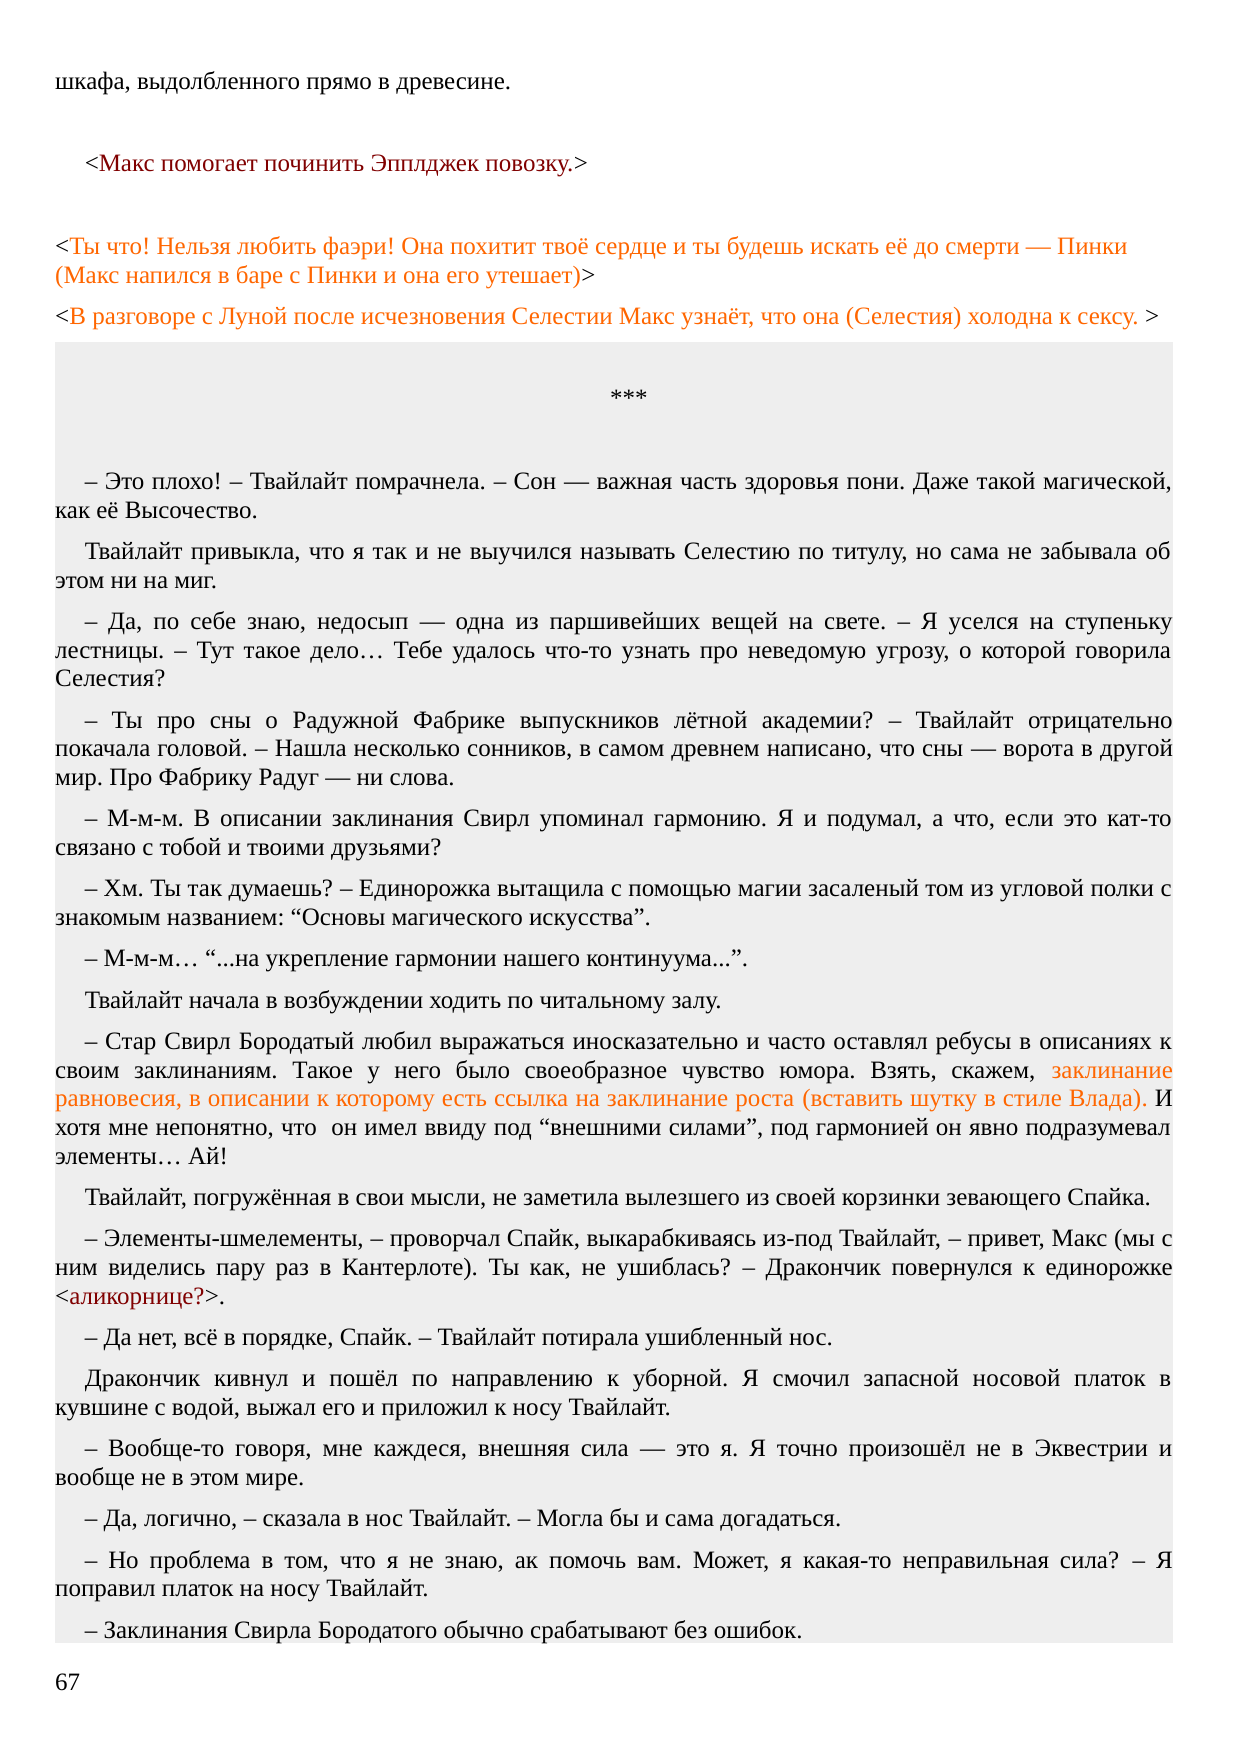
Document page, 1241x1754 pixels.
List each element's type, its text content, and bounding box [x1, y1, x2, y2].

text <Ты что! Нельзя любить фаэри! Она похитит твоё сердце и ты будешь искать её до смерти — Пинки (Макс напился в баре с Пинки и она его утешает)> [55, 231, 1173, 288]
text Твайлайт привыкла, что я так и не выучился называть Селестию по титулу, но сама не забывала об этом ни на миг. [55, 536, 1173, 593]
text – Элементы-шмелементы, – проворчал Спайк, выкарабкиваясь из-под Твайлайт, – привет, Макс (мы с ним виделись пару раз в Кантерлоте). Ты как, не ушиблась? – Дракончик повернулся к единорожке <аликорнице?>. [55, 1223, 1173, 1310]
text – Да нет, всё в порядке, Спайк. – Твайлайт потирала ушибленный нос. [55, 1322, 1173, 1351]
text – Хм. Ты так думаешь? – Единорожка вытащила с помощью магии засаленый том из угловой полки с знакомым названием: “Основы магического искусства”. [55, 873, 1173, 931]
text Твайлайт, погружённая в свои мысли, не заметила вылезшего из своей корзинки зевающего Спайка. [55, 1182, 1173, 1211]
text – Заклинания Свирла Бородатого обычно срабатывают без ошибок. [55, 1615, 1173, 1643]
text – М-м-м. В описании заклинания Свирл упоминал гармонию. Я и подумал, а что, если это кат-то связано с тобой и твоими друзьями? [55, 803, 1173, 861]
text *** [55, 383, 1173, 412]
text – Да, логично, – сказала в нос Твайлайт. – Могла бы и сама догадаться. [55, 1503, 1173, 1532]
text шкафа, выдолбленного прямо в древесине. [55, 66, 1173, 95]
text Твайлайт начала в возбуждении ходить по читальному залу. [55, 985, 1173, 1013]
text – Это плохо! – Твайлайт помрачнела. – Сон — важная часть здоровья пони. Даже такой магической, как её Высочество. [55, 466, 1173, 523]
text <Макс помогает починить Эпплджек повозку.> [55, 148, 1173, 177]
text <В разговоре с Луной после исчезновения Селестии Макс узнаёт, что она (Селестия) холодна к сексу. > [55, 301, 1173, 330]
text – Вообще-то говоря, мне каждеся, внешняя сила — это я. Я точно произошёл не в Эквестрии и вообще не в этом мире. [55, 1433, 1173, 1491]
text – Стар Свирл Бородатый любил выражаться иносказательно и часто оставлял ребусы в описаниях к своим заклинаниям. Такое у него было своеобразное чувство юмора. Взять, скажем, заклинание равновесия, в описании к которому есть ссылка на заклинание роста (вставить шутку в стиле Влада). И хотя мне непонятно, что он имел ввиду под “внешними силами”, под гармонией он явно подразумевал элементы… Ай! [55, 1026, 1173, 1170]
text – Но проблема в том, что я не знаю, ак помочь вам. Может, я какая-то неправильная сила? – Я поправил платок на носу Твайлайт. [55, 1545, 1173, 1602]
text Дракончик кивнул и пошёл по направлению к уборной. Я смочил запасной носовой платок в кувшине с водой, выжал его и приложил к носу Твайлайт. [55, 1363, 1173, 1421]
text – Да, по себе знаю, недосып — одна из паршивейших вещей на свете. – Я уселся на ступеньку лестницы. – Тут такое дело… Тебе удалось что-то узнать про неведомую угрозу, о которой говорила Селестия? [55, 606, 1173, 692]
text – М-м-м… “...на укрепление гармонии нашего континуума...”. [55, 943, 1173, 972]
text – Ты про сны о Радужной Фабрике выпускников лётной академии? – Твайлайт отрицательно покачала головой. – Нашла несколько сонников, в самом древнем написано, что сны — ворота в другой мир. Про Фабрику Радуг — ни слова. [55, 705, 1173, 791]
